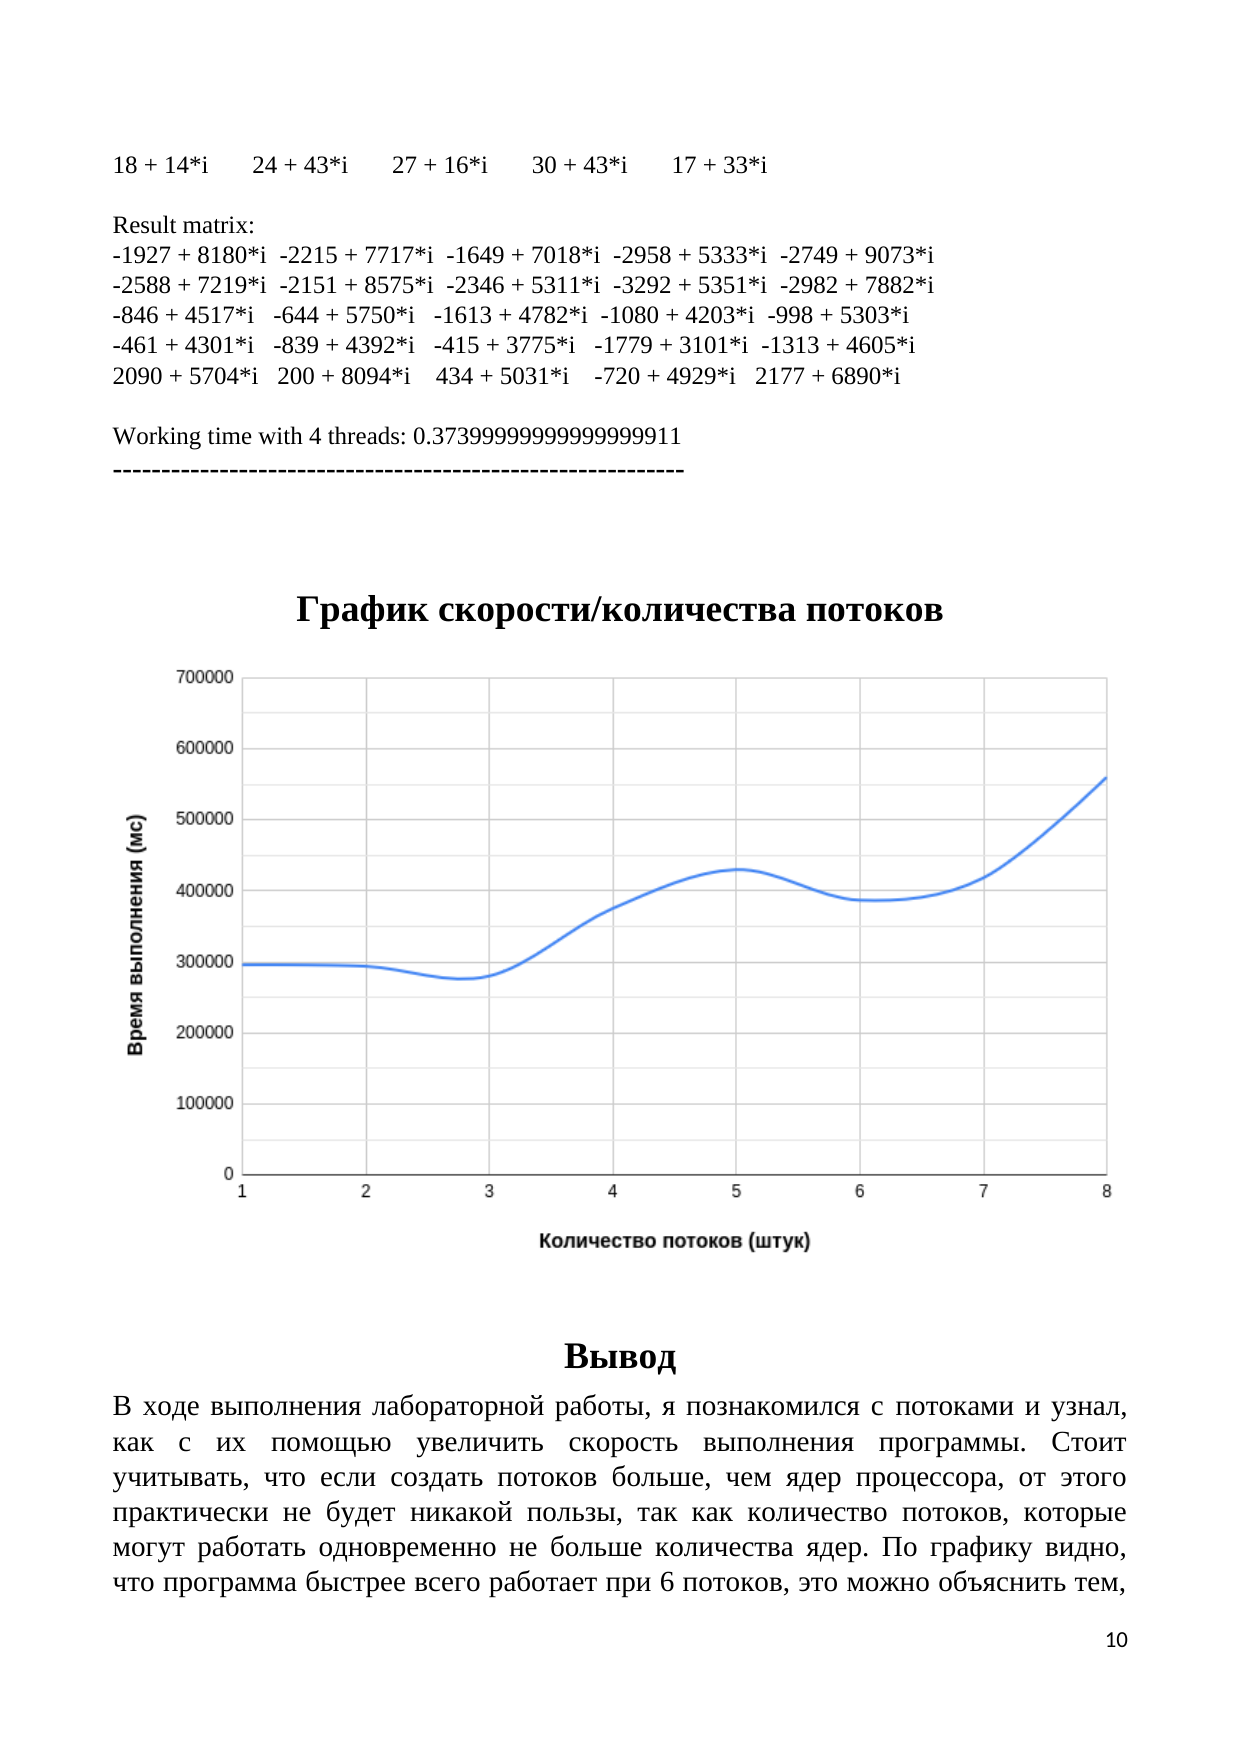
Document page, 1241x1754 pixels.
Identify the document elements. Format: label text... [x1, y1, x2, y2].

picture [112, 641, 1128, 1261]
subtitle График скорости/количества потоков [112, 586, 1128, 629]
text ----------------------------------------------------------- [112, 451, 1128, 484]
text -461 + 4301*i -839 + 4392*i -415 + 3775*i -1779 + 3101*i -1313 + 4605*i [112, 331, 1128, 359]
text Working time with 4 threads: 0.37399999999999999911 [112, 421, 1128, 450]
subtitle Вывод [112, 1334, 1128, 1377]
text Result matrix: [112, 210, 1128, 239]
text 18 + 14*i 24 + 43*i 27 + 16*i 30 + 43*i 17 + 33*i [112, 150, 1128, 179]
text 2090 + 5704*i 200 + 8094*i 434 + 5031*i -720 + 4929*i 2177 + 6890*i [112, 361, 1128, 389]
text -846 + 4517*i -644 + 5750*i -1613 + 4782*i -1080 + 4203*i -998 + 5303*i [112, 301, 1128, 329]
text -2588 + 7219*i -2151 + 8575*i -2346 + 5311*i -3292 + 5351*i -2982 + 7882*i [112, 270, 1128, 299]
text -1927 + 8180*i -2215 + 7717*i -1649 + 7018*i -2958 + 5333*i -2749 + 9073*i [112, 240, 1128, 269]
text В ходе выполнения лабораторной работы, я познакомился с потоками и узнал, как с их помощью увеличить скорость выполнения программы. Стоит учитывать, что если создать потоков больше, чем ядер процессора, от этого практически не будет никакой пользы, так как количество потоков, которые могут работать одновременно не больше количества ядер. По графику видно, что программа быстрее всего работает при 6 потоков, это можно объяснить тем, [112, 1388, 1128, 1598]
